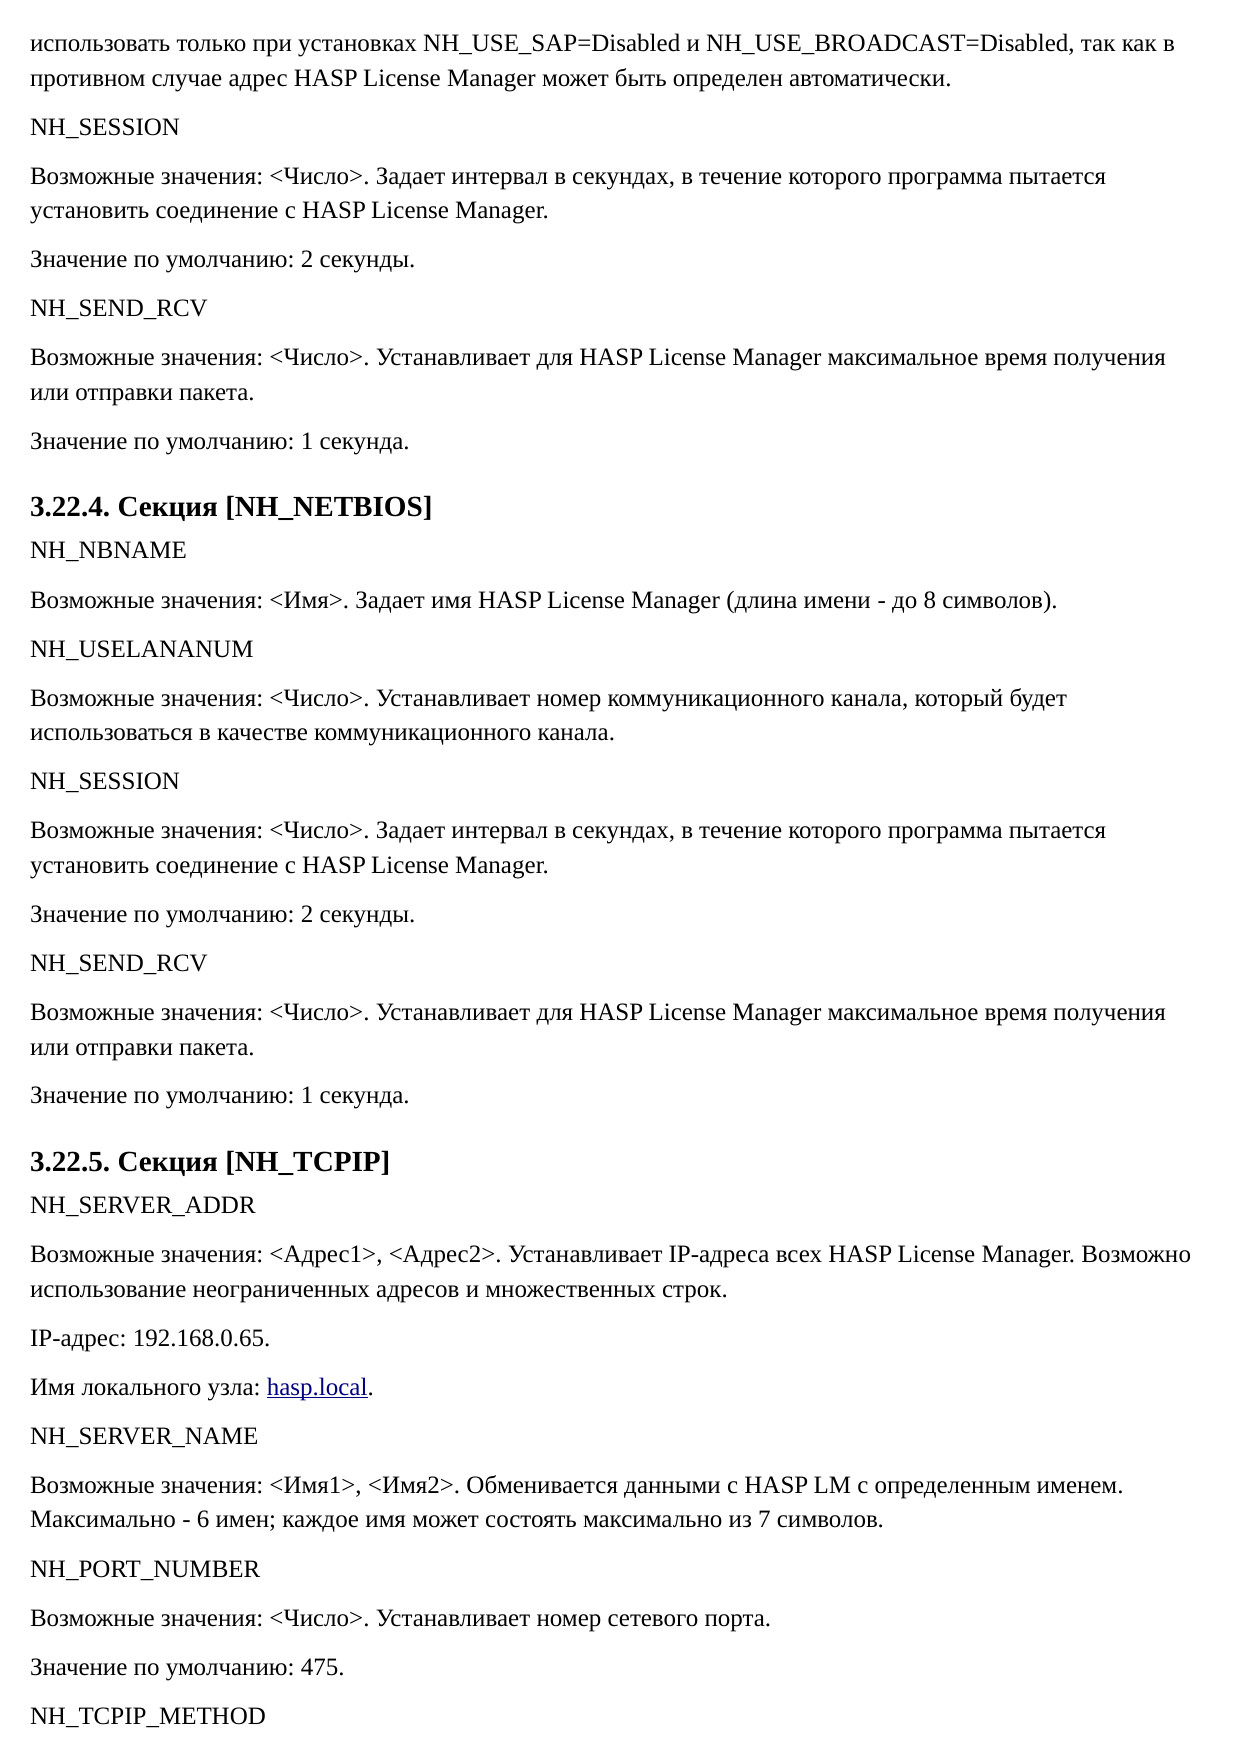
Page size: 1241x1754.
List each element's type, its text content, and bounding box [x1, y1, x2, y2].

subtitle 3.22.5. Секция [NH_TCPIP] [30, 1144, 1211, 1178]
text NH_USELANANUM [30, 634, 1211, 662]
text NH_SESSION [30, 112, 1211, 140]
text Возможные значения: <Число>. Устанавливает для HASP License Manager максимальное время получения или отправки пакета. [30, 997, 1211, 1060]
text Значение по умолчанию: 2 секунды. [30, 899, 1211, 928]
text NH_TCPIP_METHOD [30, 1701, 1211, 1729]
text NH_PORT_NUMBER [30, 1554, 1211, 1582]
text NH_SESSION [30, 766, 1211, 795]
text Значение по умолчанию: 1 секунда. [30, 426, 1211, 455]
text Возможные значения: <Имя1>, <Имя2>. Обменивается данными с HASP LM с определенным именем. Максимально ‑ 6 имен; каждое имя может состоять максимально из 7 символов. [30, 1470, 1211, 1533]
text Возможные значения: <Число>. Задает интервал в секундах, в течение которого программа пытается установить соединение с HASP License Manager. [30, 161, 1211, 224]
text Возможные значения: <Число>. Задает интервал в секундах, в течение которого программа пытается установить соединение с HASP License Manager. [30, 815, 1211, 879]
text IP-адрес: 192.168.0.65. [30, 1323, 1211, 1352]
text Возможные значения: <Число>. Устанавливает номер коммуникационного канала, который будет использоваться в качестве коммуникационного канала. [30, 683, 1211, 746]
text NH_SERVER_NAME [30, 1421, 1211, 1450]
text Возможные значения: <Имя>. Задает имя HASP License Manager (длина имени ‑ до 8 символов). [30, 585, 1211, 613]
text NH_SEND_RCV [30, 948, 1211, 977]
text NH_NBNAME [30, 536, 1211, 564]
text Значение по умолчанию: 2 секунды. [30, 244, 1211, 273]
text Имя локального узла: hasp.local. [30, 1372, 1211, 1401]
text Значение по умолчанию: 1 секунда. [30, 1081, 1211, 1109]
text использовать только при установках NH_USE_SAP=Disabled и NH_USE_BROADCAST=Disabled, так как в противном случае адрес HASP License Manager может быть определен автоматически. [30, 28, 1211, 91]
text Возможные значения: <Число>. Устанавливает номер сетевого порта. [30, 1603, 1211, 1631]
subtitle 3.22.4. Секция [NH_NETBIOS] [30, 489, 1211, 523]
text Возможные значения: <Адрес1>, <Адрес2>. Устанавливает IP-адреса всех HASP License Manager. Возможно использование неограниченных адресов и множественных строк. [30, 1239, 1211, 1303]
text NH_SERVER_ADDR [30, 1190, 1211, 1219]
text Возможные значения: <Число>. Устанавливает для HASP License Manager максимальное время получения или отправки пакета. [30, 342, 1211, 406]
text NH_SEND_RCV [30, 293, 1211, 322]
text Значение по умолчанию: 475. [30, 1652, 1211, 1681]
